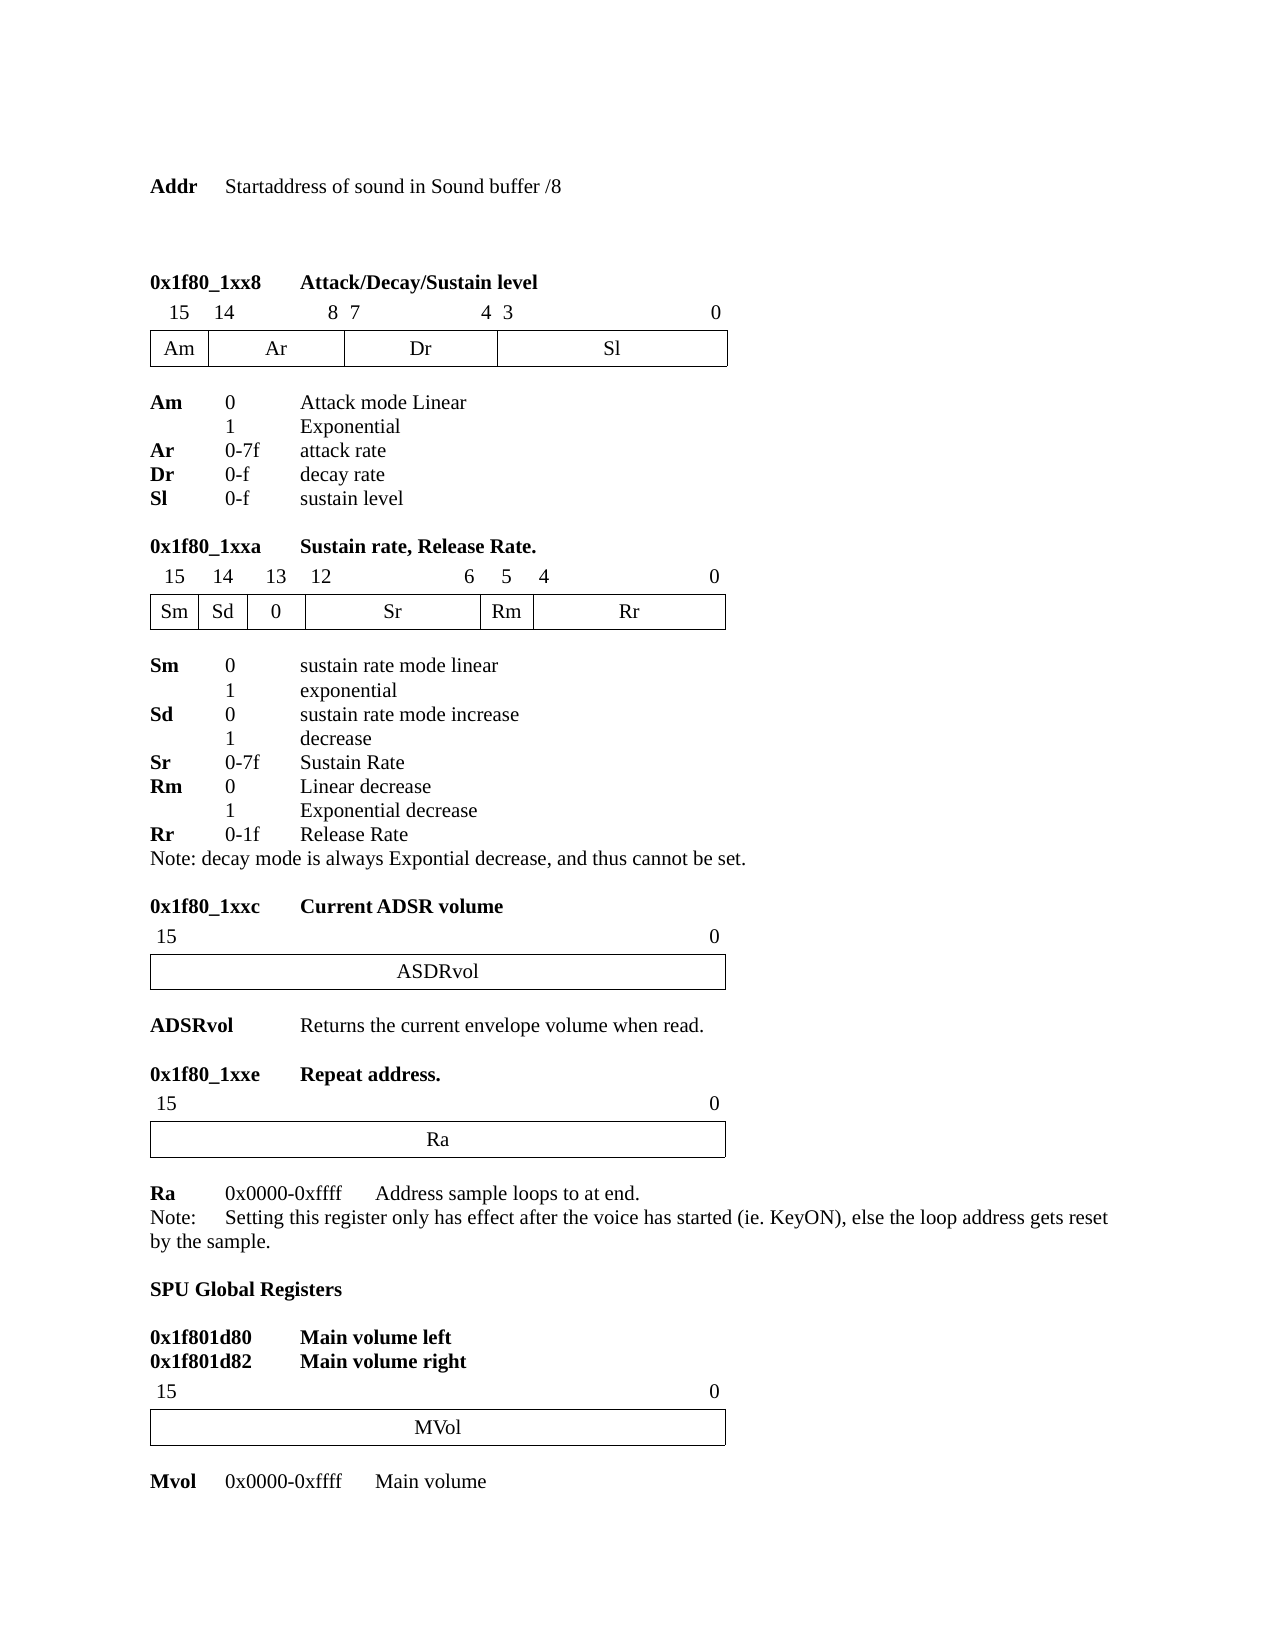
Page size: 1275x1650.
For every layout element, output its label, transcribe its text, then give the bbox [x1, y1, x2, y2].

text Am 0 Attack mode Linear [150, 390, 1125, 414]
text Rm 0 Linear decrease [150, 774, 1125, 798]
table_header 0 [639, 294, 727, 330]
table_header 4 [441, 294, 497, 330]
table_header 6 [378, 558, 480, 594]
table_header 13 [247, 558, 305, 594]
table_header 15 [150, 558, 198, 594]
text Note: Setting this register only has effect after the voice has started (ie. KeyON), else the loop address gets reset by the sample. [150, 1205, 1125, 1253]
table_cell Rm [481, 595, 533, 629]
text 0x1f801d80 Main volume left [150, 1325, 1125, 1349]
table_cell 0 [248, 595, 305, 629]
text Rr 0-1f Release Rate [150, 822, 1125, 846]
text 0x1f801d82 Main volume right [150, 1349, 1125, 1373]
table_header 15 [150, 918, 284, 954]
text 0x1f80_1xxc Current ADSR volume [150, 894, 1125, 918]
text Ar 0-7f attack rate [150, 438, 1125, 462]
text Sm 0 sustain rate mode linear [150, 653, 1125, 677]
table_cell ASDRvol [151, 955, 725, 989]
table_cell Rr [534, 595, 725, 629]
table_cell Ar [209, 331, 344, 366]
text Mvol 0x0000-0xffff Main volume [150, 1469, 1125, 1493]
table_header 14 [199, 558, 247, 594]
text Addr Startaddress of sound in Sound buffer /8 [150, 174, 1125, 198]
text 1 Exponential decrease [150, 798, 1125, 822]
table_header 0 [284, 1374, 725, 1409]
text Dr 0-f decay rate [150, 462, 1125, 486]
table_header 12 [305, 558, 378, 594]
text Note: decay mode is always Expontial decrease, and thus cannot be set. [150, 846, 1125, 870]
table_header 3 [497, 294, 639, 330]
table_header 15 [150, 1086, 284, 1121]
table_header 4 [533, 558, 627, 594]
table_header 0 [284, 918, 725, 954]
table_header 0 [284, 1086, 725, 1121]
table_header 15 [150, 1374, 284, 1409]
table_cell Am [151, 331, 208, 366]
table_cell Sm [151, 595, 198, 629]
table_cell Sd [199, 595, 247, 629]
text 0x1f80_1xxa Sustain rate, Release Rate. [150, 534, 1125, 558]
table_cell Ra [151, 1122, 725, 1157]
table_header 0 [627, 558, 725, 594]
text SPU Global Registers [150, 1277, 1125, 1301]
table_cell Sl [498, 331, 727, 366]
text Ra 0x0000-0xffff Address sample loops to at end. [150, 1181, 1125, 1205]
text 1 decrease [150, 726, 1125, 750]
table_cell Dr [345, 331, 497, 366]
table_cell MVol [151, 1410, 725, 1444]
table_header 7 [344, 294, 441, 330]
table_cell Sr [306, 595, 480, 629]
text Sd 0 sustain rate mode increase [150, 702, 1125, 726]
table_header 14 [208, 294, 289, 330]
table_header 8 [289, 294, 344, 330]
text Sr 0-7f Sustain Rate [150, 750, 1125, 774]
text 1 Exponential [150, 414, 1125, 438]
text 1 exponential [150, 677, 1125, 702]
text 0x1f80_1xx8 Attack/Decay/Sustain level [150, 270, 1125, 294]
text ADSRvol Returns the current envelope volume when read. [150, 1013, 1125, 1037]
table_header 5 [480, 558, 533, 594]
table_header 15 [150, 294, 208, 330]
text Sl 0-f sustain level [150, 486, 1125, 510]
text 0x1f80_1xxe Repeat address. [150, 1062, 1125, 1086]
